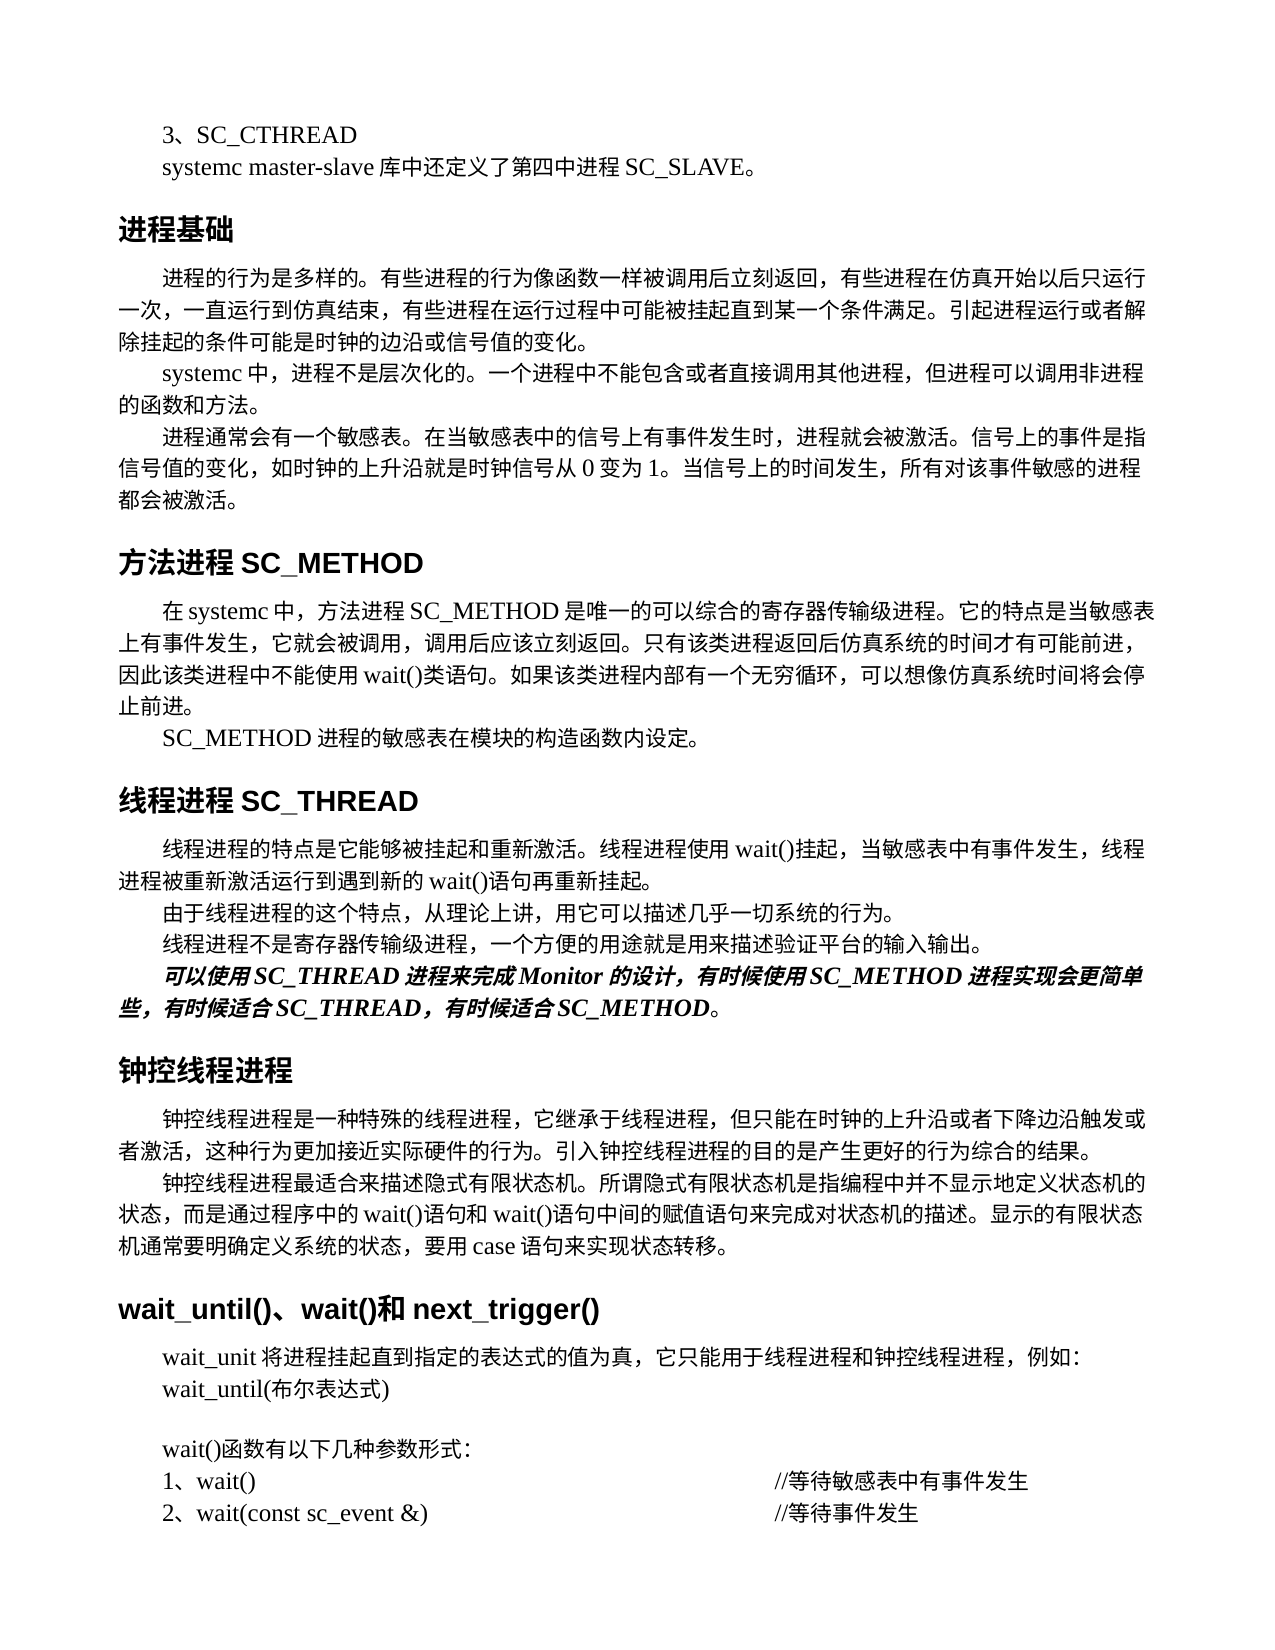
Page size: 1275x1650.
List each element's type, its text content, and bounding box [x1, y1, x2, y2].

subtitle 线程进程SC_THREAD [118, 778, 1157, 820]
text wait()函数有以下几种参数形式： [118, 1432, 1157, 1464]
text SC_METHOD进程的敏感表在模块的构造函数内设定。 [118, 721, 1157, 753]
text 3、SC_CTHREAD [118, 118, 1157, 150]
text 1、wait() //等待敏感表中有事件发生 [118, 1464, 1157, 1496]
text 可以使用SC_THREAD进程来完成Monitor的设计，有时候使用SC_METHOD进程实现会更简单些，有时候适合SC_THREAD，有时候适合SC_METHOD。 [118, 959, 1157, 1022]
text systemc中，进程不是层次化的。一个进程中不能包含或者直接调用其他进程，但进程可以调用非进程的函数和方法。 [118, 356, 1157, 419]
text 钟控线程进程最适合来描述隐式有限状态机。所谓隐式有限状态机是指编程中并不显示地定义状态机的状态，而是通过程序中的wait()语句和wait()语句中间的赋值语句来完成对状态机的描述。显示的有限状态机通常要明确定义系统的状态，要用case语句来实现状态转移。 [118, 1166, 1157, 1261]
text 由于线程进程的这个特点，从理论上讲，用它可以描述几乎一切系统的行为。 [118, 896, 1157, 927]
text 钟控线程进程是一种特殊的线程进程，它继承于线程进程，但只能在时钟的上升沿或者下降边沿触发或者激活，这种行为更加接近实际硬件的行为。引入钟控线程进程的目的是产生更好的行为综合的结果。 [118, 1102, 1157, 1166]
text wait_unit将进程挂起直到指定的表达式的值为真，它只能用于线程进程和钟控线程进程，例如： [118, 1340, 1157, 1372]
text 进程的行为是多样的。有些进程的行为像函数一样被调用后立刻返回，有些进程在仿真开始以后只运行一次，一直运行到仿真结束，有些进程在运行过程中可能被挂起直到某一个条件满足。引起进程运行或者解除挂起的条件可能是时钟的边沿或信号值的变化。 [118, 261, 1157, 356]
subtitle wait_until()、wait()和next_trigger() [118, 1286, 1157, 1328]
text wait_until(布尔表达式) [118, 1372, 1157, 1404]
text 线程进程的特点是它能够被挂起和重新激活。线程进程使用wait()挂起，当敏感表中有事件发生，线程进程被重新激活运行到遇到新的wait()语句再重新挂起。 [118, 832, 1157, 896]
text systemc master-slave库中还定义了第四中进程SC_SLAVE。 [118, 150, 1157, 181]
text 进程通常会有一个敏感表。在当敏感表中的信号上有事件发生时，进程就会被激活。信号上的事件是指信号值的变化，如时钟的上升沿就是时钟信号从0变为1。当信号上的时间发生，所有对该事件敏感的进程都会被激活。 [118, 419, 1157, 514]
subtitle 钟控线程进程 [118, 1047, 1157, 1090]
subtitle 进程基础 [118, 206, 1157, 249]
text 在systemc中，方法进程SC_METHOD是唯一的可以综合的寄存器传输级进程。它的特点是当敏感表上有事件发生，它就会被调用，调用后应该立刻返回。只有该类进程返回后仿真系统的时间才有可能前进，因此该类进程中不能使用wait()类语句。如果该类进程内部有一个无穷循环，可以想像仿真系统时间将会停止前进。 [118, 594, 1157, 721]
text 线程进程不是寄存器传输级进程，一个方便的用途就是用来描述验证平台的输入输出。 [118, 927, 1157, 959]
text 2、wait(const sc_event &) //等待事件发生 [118, 1496, 1157, 1527]
subtitle 方法进程SC_METHOD [118, 539, 1157, 582]
